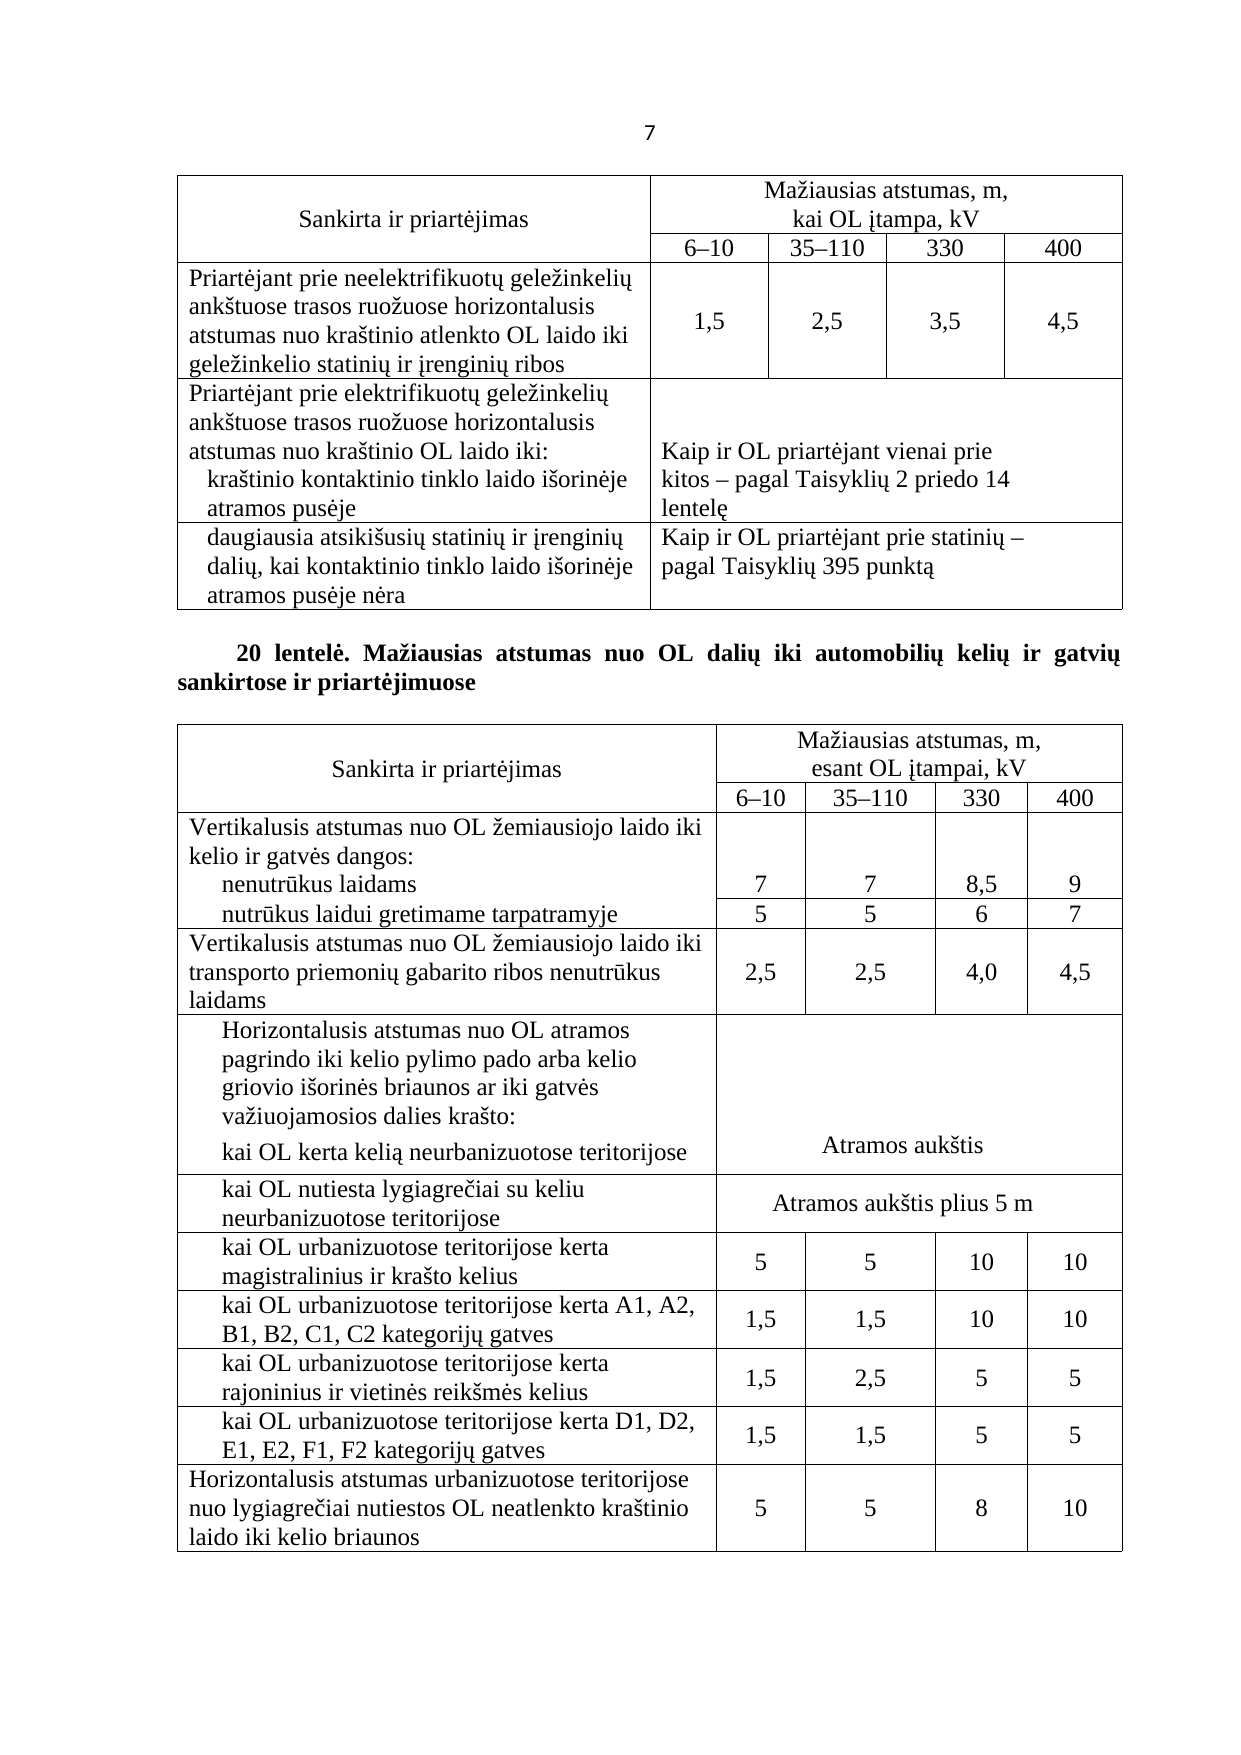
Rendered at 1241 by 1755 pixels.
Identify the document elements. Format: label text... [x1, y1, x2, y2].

table_header Mažiausias atstumas, m, esant OL įtampai, kV [717, 725, 1122, 782]
table_cell 6 [936, 899, 1027, 928]
table_cell [1040, 379, 1065, 522]
table_cell 400 [1005, 234, 1122, 262]
table_cell 5 [936, 1407, 1027, 1464]
text 20 lentelė. Mažiausias atstumas nuo OL dalių iki automobilių kelių ir gatvių sankirtose ir priartėjimuose [177, 638, 1122, 696]
table_cell [717, 813, 805, 869]
table_cell 5 [717, 1233, 805, 1290]
table_cell kai OL nutiesta lygiagrečiai su keliu neurbanizuotose teritorijose [178, 1175, 716, 1232]
table_cell nenutrūkus laidams [178, 870, 716, 898]
table_cell kai OL urbanizuotose teritorijose kerta D1, D2, E1, E2, F1, F2 kategorijų gatves [178, 1407, 716, 1464]
table_cell 1,5 [806, 1291, 935, 1348]
table_cell [936, 813, 1027, 869]
table_cell nutrūkus laidui gretimame tarpatramyje [178, 898, 716, 928]
table_cell Kaip ir OL priartėjant vienai prie kitos – pagal Taisyklių 2 priedo 14 lentelę [651, 379, 1040, 522]
table_cell 5 [1028, 1349, 1122, 1406]
table_cell 7 [1028, 899, 1122, 928]
table_cell Horizontalusis atstumas nuo OL atramos pagrindo iki kelio pylimo pado arba kelio griovio išorinės briaunos ar iki gatvės važiuojamosios dalies krašto: [178, 1015, 716, 1130]
table_cell Priartėjant prie neelektrifikuotų geležinkelių ankštuose trasos ruožuose horizontalusis atstumas nuo kraštinio atlenkto OL laido iki geležinkelio statinių ir įrenginių ribos [178, 263, 650, 378]
table_cell Atramos aukštis plius 5 m [740, 1175, 1065, 1232]
table_cell 1,5 [806, 1407, 935, 1464]
table_cell 1,5 [651, 263, 768, 378]
table_cell [1089, 1015, 1122, 1130]
table_cell 2,5 [769, 263, 886, 378]
table_cell [1065, 379, 1090, 522]
table_cell Horizontalusis atstumas urbanizuotose teritorijose nuo lygiagrečiai nutiestos OL neatlenkto kraštinio laido iki kelio briaunos [178, 1465, 716, 1551]
table_cell 6–10 [717, 783, 805, 812]
table_cell 5 [806, 899, 935, 928]
table_cell 400 [1028, 783, 1122, 812]
table_cell 10 [1028, 1291, 1122, 1348]
table_cell Atramos aukštis [740, 1130, 1065, 1174]
table_cell kai OL urbanizuotose teritorijose kerta magistralinius ir krašto kelius [178, 1233, 716, 1290]
table_cell [740, 1015, 1065, 1130]
table_cell [1065, 523, 1090, 609]
table_cell [717, 1130, 740, 1174]
table_cell 2,5 [806, 1349, 935, 1406]
table_cell 4,0 [936, 929, 1027, 1014]
table_cell [1090, 523, 1122, 609]
table_cell 10 [936, 1233, 1027, 1290]
table_cell 10 [1028, 1233, 1122, 1290]
table_cell Vertikalusis atstumas nuo OL žemiausiojo laido iki kelio ir gatvės dangos: [178, 813, 716, 869]
table_cell 330 [887, 234, 1004, 262]
table_cell 1,5 [717, 1349, 805, 1406]
table_cell [1090, 379, 1122, 522]
table_cell [806, 813, 935, 869]
table_header Sankirta ir priartėjimas [178, 725, 716, 812]
table_cell 5 [936, 1349, 1027, 1406]
table_cell kai OL urbanizuotose teritorijose kerta A1, A2, B1, B2, C1, C2 kategorijų gatves [178, 1291, 716, 1348]
table_cell Vertikalusis atstumas nuo OL žemiausiojo laido iki transporto priemonių gabarito ribos nenutrūkus laidams [178, 929, 716, 1014]
table_cell 5 [717, 1465, 805, 1551]
table_cell 5 [717, 899, 805, 928]
table_header Sankirta ir priartėjimas [178, 176, 650, 262]
table_cell 8,5 [936, 870, 1027, 898]
table_cell [1065, 1175, 1089, 1232]
table_cell 5 [806, 1233, 935, 1290]
table_cell [717, 1015, 740, 1130]
table_cell 5 [806, 1465, 935, 1551]
table_cell [1089, 1130, 1122, 1174]
table_cell 2,5 [717, 929, 805, 1014]
table_cell Kaip ir OL priartėjant prie statinių – pagal Taisyklių 395 punktą [651, 523, 1040, 609]
table_cell 10 [1028, 1465, 1122, 1551]
table_cell 35–110 [769, 234, 886, 262]
table_cell 5 [1028, 1407, 1122, 1464]
table_cell [1065, 1130, 1089, 1174]
table_cell 1,5 [717, 1291, 805, 1348]
table_cell 10 [936, 1291, 1027, 1348]
table_cell 8 [936, 1465, 1027, 1551]
table_cell 7 [717, 870, 805, 898]
table_cell kai OL kerta kelią neurbanizuotose teritorijose [178, 1130, 716, 1174]
table_cell 7 [806, 870, 935, 898]
table_cell daugiausia atsikišusių statinių ir įrenginių dalių, kai kontaktinio tinklo laido išorinėje atramos pusėje nėra [178, 523, 650, 609]
table_cell [717, 1175, 740, 1232]
table_cell 6–10 [651, 234, 768, 262]
table_cell 35–110 [806, 783, 935, 812]
table_cell Priartėjant prie elektrifikuotų geležinkelių ankštuose trasos ruožuose horizontalusis atstumas nuo kraštinio OL laido iki: kraštinio kontaktinio tinklo laido išorinėje atramos pusėje [178, 379, 650, 522]
table_cell 330 [936, 783, 1027, 812]
table_header Mažiausias atstumas, m, kai OL įtampa, kV [651, 176, 1122, 233]
table_cell 1,5 [717, 1407, 805, 1464]
table_cell [1040, 523, 1065, 609]
table_cell 3,5 [887, 263, 1004, 378]
table_cell [1028, 813, 1122, 869]
table_cell [1089, 1175, 1122, 1232]
table_cell kai OL urbanizuotose teritorijose kerta rajoninius ir vietinės reikšmės kelius [178, 1349, 716, 1406]
table_cell 4,5 [1028, 929, 1122, 1014]
table_cell 9 [1028, 870, 1122, 898]
table_cell 2,5 [806, 929, 935, 1014]
table_cell [1065, 1015, 1089, 1130]
table_cell 4,5 [1005, 263, 1122, 378]
